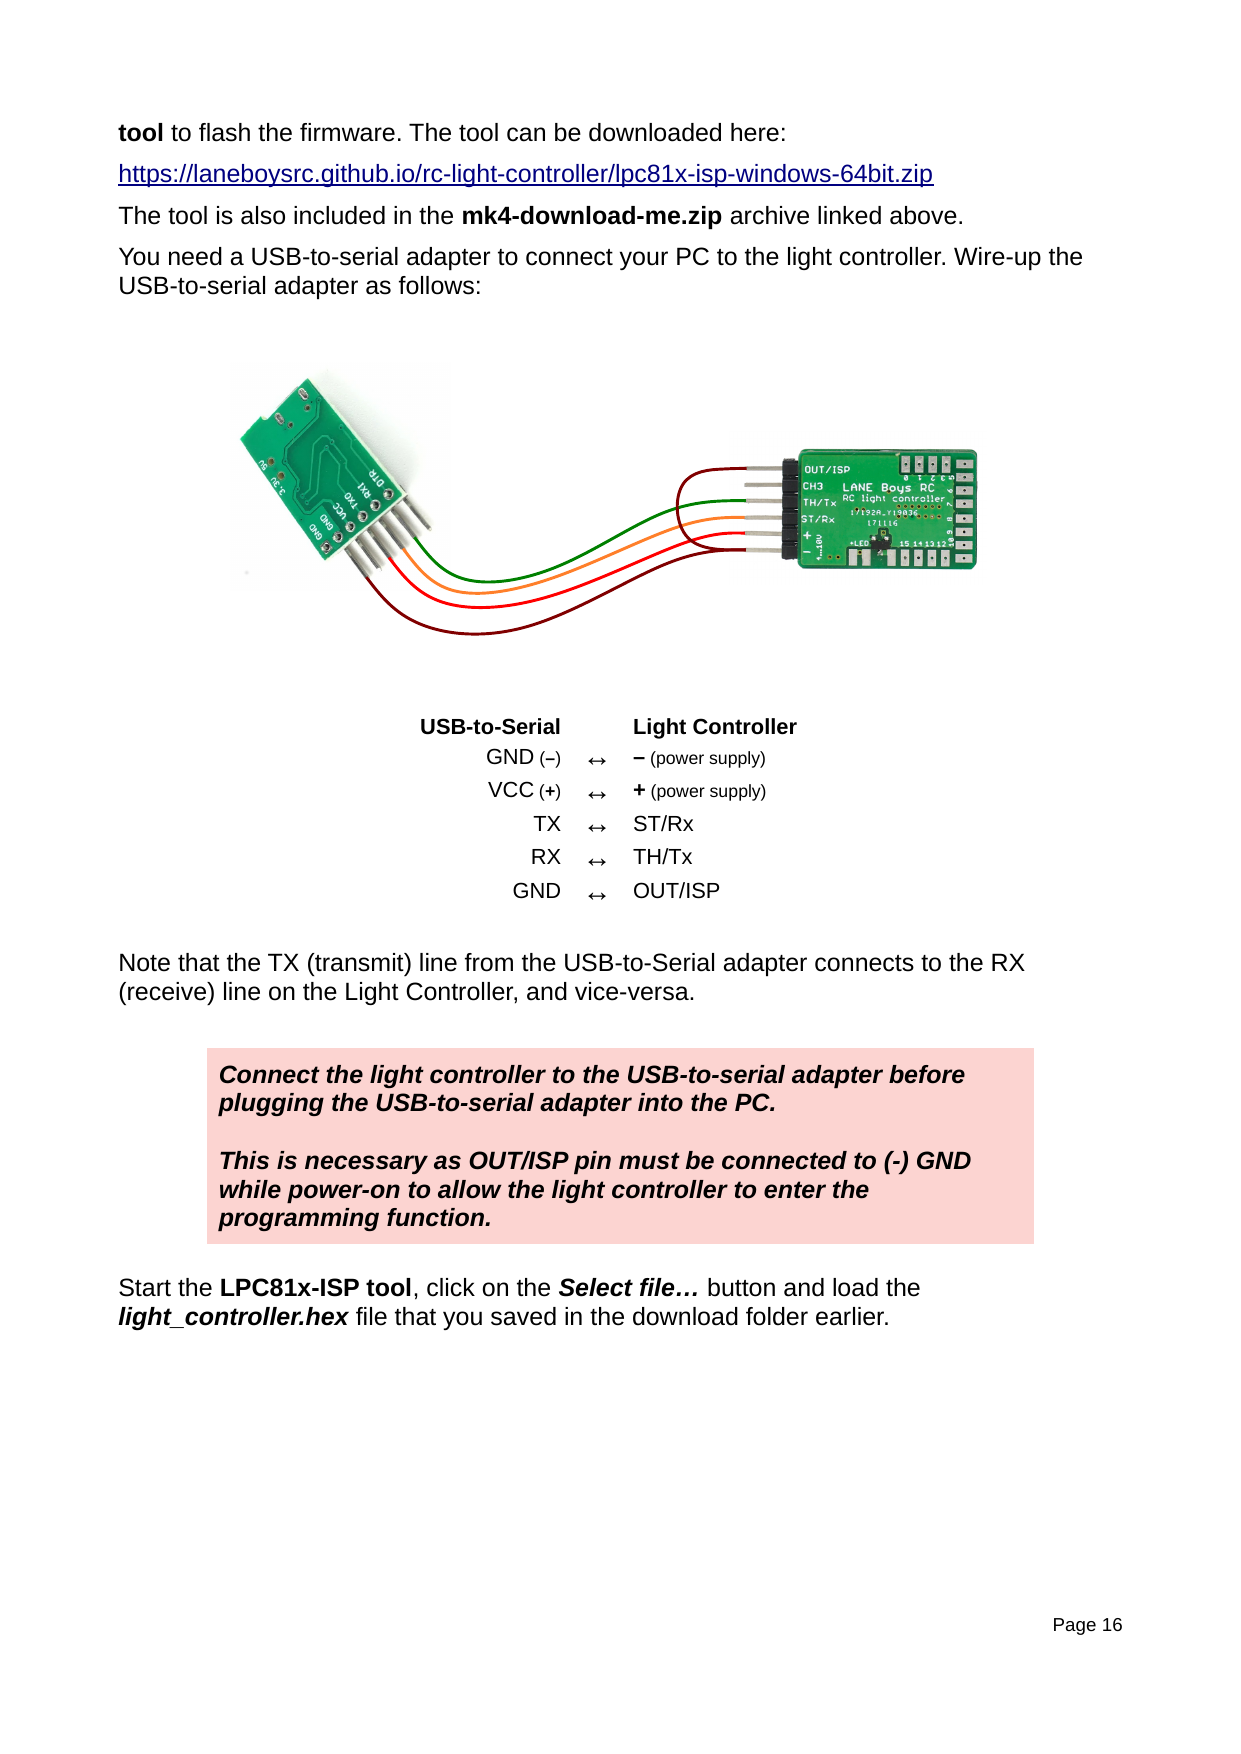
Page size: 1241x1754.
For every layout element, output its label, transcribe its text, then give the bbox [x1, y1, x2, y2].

table_cell ↔ [561, 874, 633, 907]
table_cell ↔ [561, 773, 633, 806]
table_cell + (power supply) [633, 773, 931, 806]
table_header [561, 714, 633, 739]
table_cell GND [299, 874, 561, 907]
text The tool is also included in the mk4-download-me.zip archive linked above. [118, 201, 1122, 229]
table_header USB-to-Serial [299, 714, 561, 739]
text tool to flash the firmware. The tool can be downloaded here: [118, 118, 1122, 147]
text Start the LPC81x-ISP tool, click on the Select file… button and load the light_controller.hex file that you saved in the download folder earlier. [118, 1273, 1122, 1331]
table_cell VCC (+) [299, 773, 561, 806]
table_cell ↔ [561, 806, 633, 840]
table_cell TX [299, 806, 561, 840]
table_header Light Controller [633, 714, 931, 739]
text You need a USB-to-serial adapter to connect your PC to the light controller. Wire-up the USB-to-serial adapter as follows: [118, 242, 1122, 299]
table_cell ST/Rx [633, 806, 931, 840]
table_cell TH/Tx [633, 840, 931, 873]
table_cell OUT/ISP [633, 874, 931, 907]
table_cell GND (–) [299, 739, 561, 773]
table_cell ↔ [561, 739, 633, 773]
table_cell ↔ [561, 840, 633, 873]
text Note that the TX (transmit) line from the USB-to-Serial adapter connects to the RX (receive) line on the Light Controller, and vice-versa. [118, 948, 1122, 1006]
text Connect the light controller to the USB-to-serial adapter before plugging the USB-to-serial adapter into the PC. [207, 1048, 1034, 1117]
text https://laneboysrc.github.io/rc-light-controller/lpc81x-isp-windows-64bit.zip [118, 159, 1122, 188]
table_cell – (power supply) [633, 739, 931, 773]
text This is necessary as OUT/ISP pin must be connected to (-) GND while power-on to allow the light controller to enter the programming function. [207, 1146, 1034, 1244]
table_cell RX [299, 840, 561, 873]
